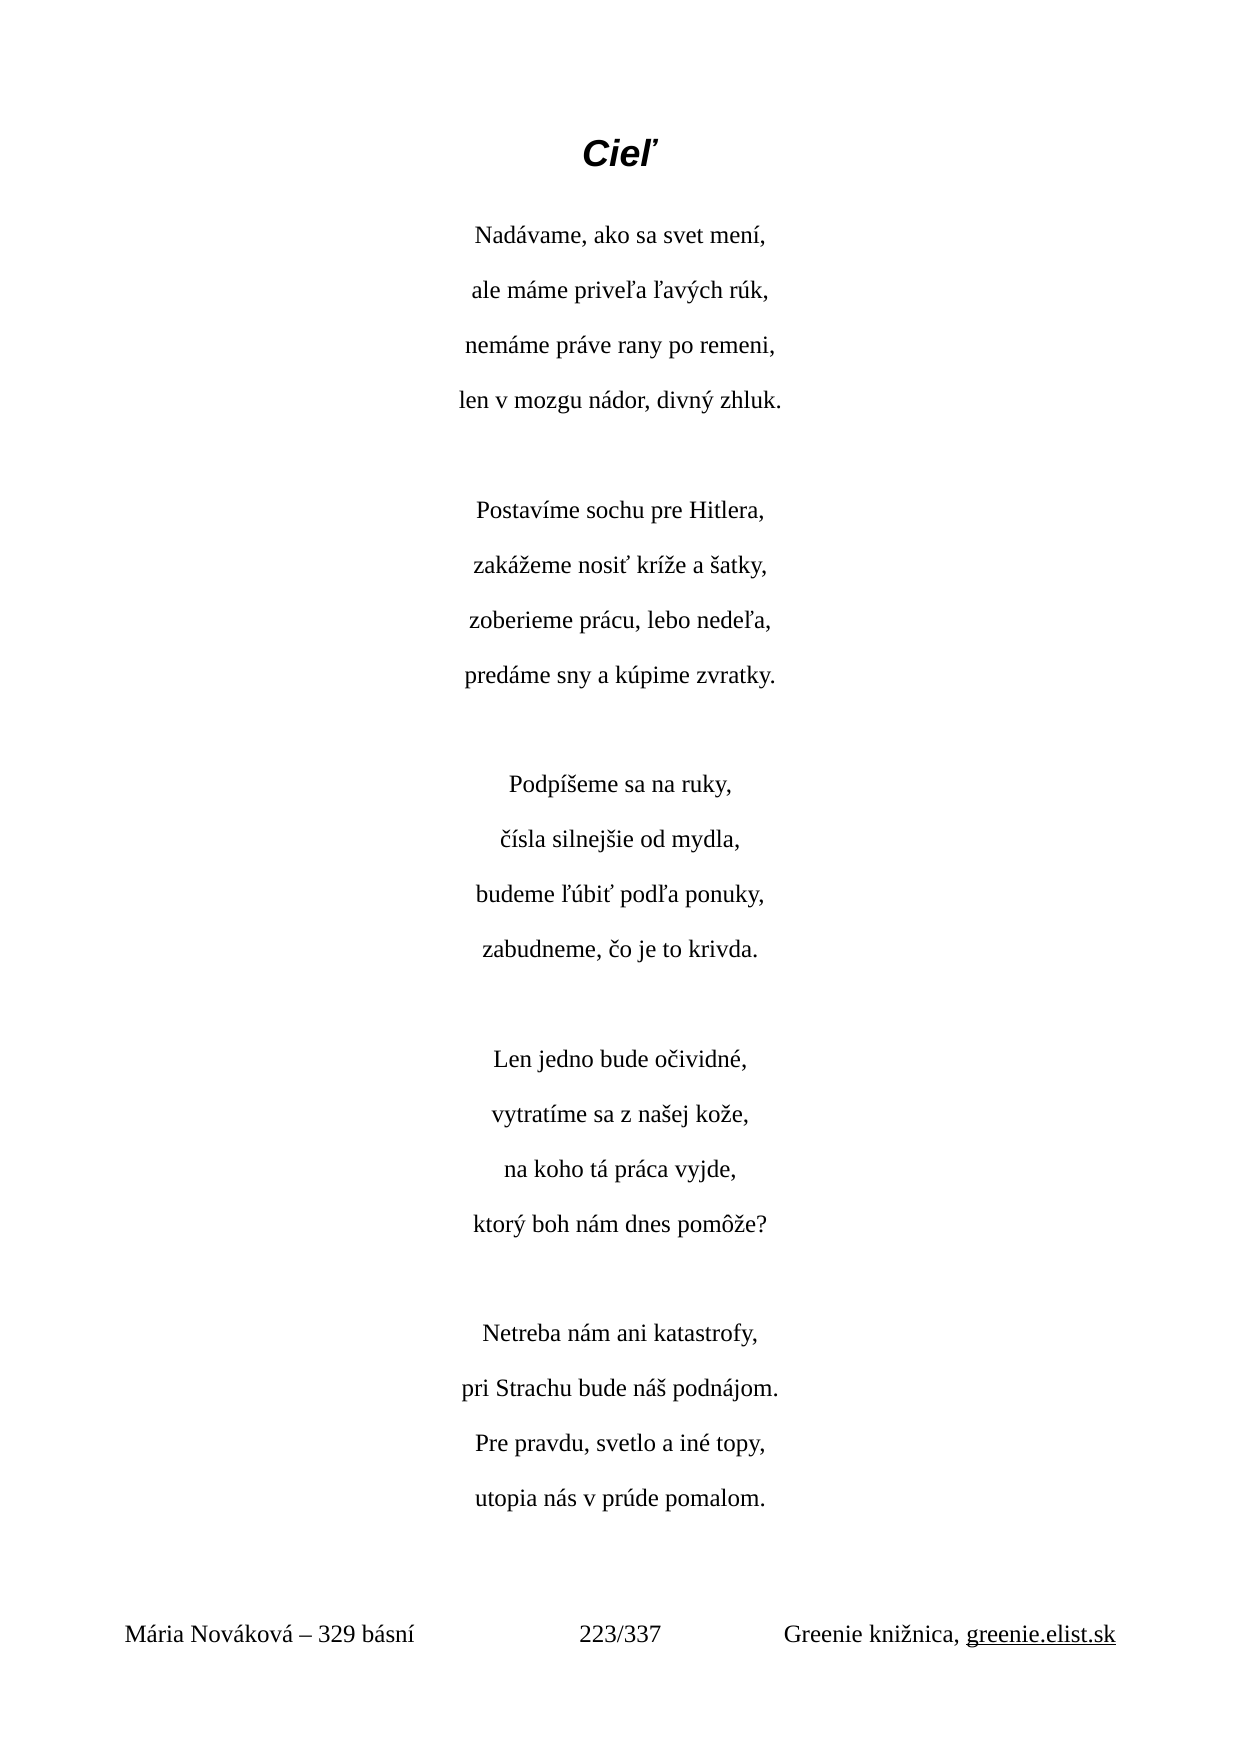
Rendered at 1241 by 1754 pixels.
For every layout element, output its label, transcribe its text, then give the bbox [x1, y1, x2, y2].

text len v mozgu nádor, divný zhluk. [106, 385, 1134, 414]
text Nadávame, ako sa svet mení, [106, 221, 1134, 249]
text vytratíme sa z našej kože, [106, 1099, 1134, 1128]
text Postavíme sochu pre Hitlera, [106, 495, 1134, 524]
text Len jedno bude očividné, [106, 1044, 1134, 1073]
text ale máme priveľa ľavých rúk, [106, 275, 1134, 304]
subtitle Cieľ [106, 131, 1134, 174]
text utopia nás v prúde pomalom. [106, 1483, 1134, 1512]
text Pre pravdu, svetlo a iné topy, [106, 1428, 1134, 1457]
text čísla silnejšie od mydla, [106, 824, 1134, 853]
text nemáme práve rany po remeni, [106, 330, 1134, 359]
text Netreba nám ani katastrofy, [106, 1318, 1134, 1347]
text zabudneme, čo je to krivda. [106, 934, 1134, 963]
text zoberieme prácu, lebo nedeľa, [106, 605, 1134, 633]
text zakážeme nosiť kríže a šatky, [106, 550, 1134, 579]
text predáme sny a kúpime zvratky. [106, 660, 1134, 688]
text na koho tá práca vyjde, [106, 1154, 1134, 1182]
text budeme ľúbiť podľa ponuky, [106, 879, 1134, 908]
text Podpíšeme sa na ruky, [106, 769, 1134, 798]
text ktorý boh nám dnes pomôže? [106, 1209, 1134, 1237]
text pri Strachu bude náš podnájom. [106, 1373, 1134, 1402]
